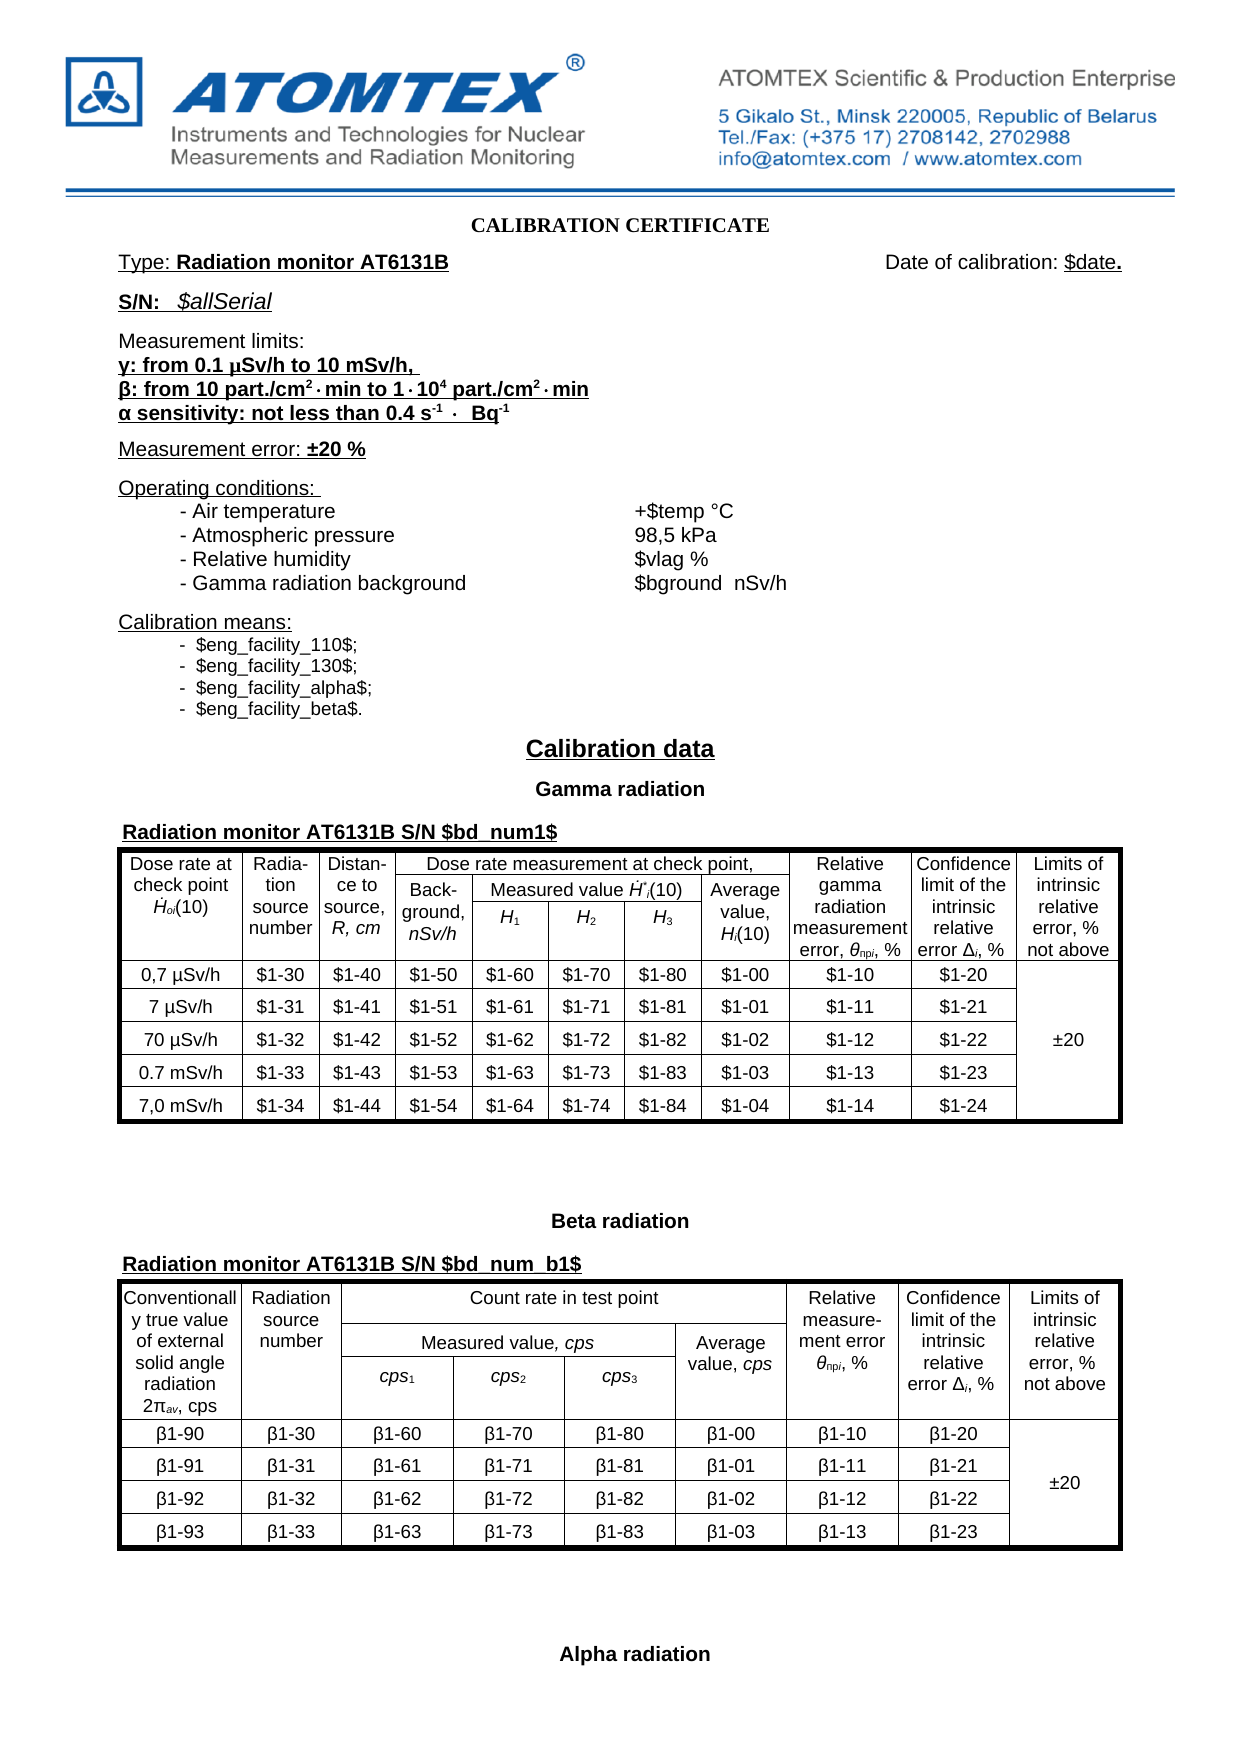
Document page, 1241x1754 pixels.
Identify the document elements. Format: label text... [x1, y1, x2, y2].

table_cell $1-23 [912, 1055, 1016, 1086]
table_cell β1-93 [122, 1514, 241, 1545]
table_cell cps1 [342, 1357, 453, 1419]
table_cell $1-01 [702, 989, 789, 1021]
table_cell H1 [473, 902, 548, 960]
text CALIBRATION CERTIFICATE [118, 214, 1122, 237]
text γ: from 0.1 µSv/h to 10 mSv/h, [118, 353, 1122, 377]
table_cell β1-81 [565, 1448, 675, 1480]
table_cell 0.7 mSv/h [122, 1055, 242, 1086]
table_cell β1-92 [122, 1481, 241, 1513]
table_cell Dose rate measurement at check point, [396, 853, 789, 874]
table_cell $1-53 [396, 1055, 472, 1086]
table_cell Distan-ce to source, R, сm [320, 853, 395, 960]
table_cell β1-71 [454, 1448, 564, 1480]
table_cell 70 µSv/h [122, 1022, 242, 1053]
table_cell β1-80 [565, 1420, 675, 1447]
table_cell $1-04 [702, 1087, 789, 1119]
table_cell $1-11 [790, 989, 911, 1021]
text β: from 10 part./cm2min to 1104 part./cm2min [118, 377, 1122, 401]
table_cell 0,7 µSv/h [122, 961, 242, 988]
table_cell ±20 [1010, 1420, 1118, 1545]
table_cell β1-03 [676, 1514, 786, 1545]
text α sensitivity: not less than 0.4 s-1  Bq-1 [118, 401, 1122, 425]
text - Relative humidity $vlag % [179, 547, 1122, 571]
table_cell $1-03 [702, 1055, 789, 1086]
table_cell $1-10 [790, 961, 911, 988]
table_cell Confidence limit of the intrinsic relative error Δi, % [912, 853, 1016, 960]
table_cell β1-90 [122, 1420, 241, 1447]
table_cell β1-62 [342, 1481, 453, 1513]
table_cell Relative measure-ment error θпрi, % [787, 1284, 898, 1419]
table_cell β1-61 [342, 1448, 453, 1480]
table_cell β1-32 [242, 1481, 341, 1513]
table_cell cps2 [454, 1357, 564, 1419]
table_cell $1-70 [549, 961, 624, 988]
table_cell Radiation source number [242, 1284, 341, 1419]
text Beta radiation [118, 1209, 1122, 1233]
table_cell $1-44 [320, 1087, 395, 1119]
text Type: Radiation monitor AT6131B Date of calibration: $date. [118, 250, 1122, 274]
table_cell $1-72 [549, 1022, 624, 1053]
table_cell $1-82 [625, 1022, 701, 1053]
table_cell β1-11 [787, 1448, 898, 1480]
table_cell β1-82 [565, 1481, 675, 1513]
table_cell β1-20 [899, 1420, 1009, 1447]
table_cell H2 [549, 902, 624, 960]
table_cell $1-33 [243, 1055, 319, 1086]
table_cell β1-22 [899, 1481, 1009, 1513]
table_cell $1-41 [320, 989, 395, 1021]
table_cell $1-63 [473, 1055, 548, 1086]
text - Atmospheric pressure 98,5 kPa [179, 523, 1122, 547]
table_cell β1-30 [242, 1420, 341, 1447]
table_cell $1-20 [912, 961, 1016, 988]
table_cell $1-31 [243, 989, 319, 1021]
table_cell $1-32 [243, 1022, 319, 1053]
table_cell $1-34 [243, 1087, 319, 1119]
table_cell β1-83 [565, 1514, 675, 1545]
table_cell $1-13 [790, 1055, 911, 1086]
text Measurement error: ±20 % [118, 437, 1122, 461]
table_cell $1-60 [473, 961, 548, 988]
table_cell $1-61 [473, 989, 548, 1021]
table_cell 7 µSv/h [122, 989, 242, 1021]
table_cell $1-51 [396, 989, 472, 1021]
table_cell β1-63 [342, 1514, 453, 1545]
table_cell ±20 [1017, 961, 1118, 1119]
table_cell Dose rate at check point Ḣoi(10) [122, 853, 242, 960]
table_cell β1-72 [454, 1481, 564, 1513]
text S/N: $allSerial [118, 288, 1122, 314]
table_cell $1-73 [549, 1055, 624, 1086]
table_header Radiation monitor AT6131B S/N $bd_num1$ [119, 801, 1121, 847]
table_cell $1-43 [320, 1055, 395, 1086]
table_cell $1-02 [702, 1022, 789, 1053]
table_cell β1-21 [899, 1448, 1009, 1480]
table_cell $1-00 [702, 961, 789, 988]
table_cell β1-10 [787, 1420, 898, 1447]
table_cell β1-31 [242, 1448, 341, 1480]
table_cell $1-50 [396, 961, 472, 988]
table_cell Count rate in test point [342, 1284, 786, 1323]
table_cell H3 [625, 902, 701, 960]
table_cell β1-60 [342, 1420, 453, 1447]
table_cell cps3 [565, 1357, 675, 1419]
table_cell β1-91 [122, 1448, 241, 1480]
text Alpha radiation [118, 1642, 1122, 1666]
table_cell Average value, cps [676, 1324, 786, 1419]
table_cell $1-14 [790, 1087, 911, 1119]
table_header Radiation monitor AT6131B S/N $bd_num_b1$ [119, 1233, 1120, 1279]
table_cell $1-21 [912, 989, 1016, 1021]
text Calibration data [118, 734, 1122, 763]
table_cell Conventionally true value of external solid angle radiation 2πav, cps [122, 1284, 241, 1419]
text - $eng_facility_110$; [118, 633, 1122, 655]
table_cell $1-54 [396, 1087, 472, 1119]
table_cell $1-64 [473, 1087, 548, 1119]
table_cell $1-30 [243, 961, 319, 988]
table_cell β1-01 [676, 1448, 786, 1480]
table_cell β1-70 [454, 1420, 564, 1447]
table_cell Back-ground, nSv/h [396, 875, 472, 960]
table_cell β1-13 [787, 1514, 898, 1545]
text - $eng_facility_alpha$; [118, 677, 1122, 698]
text Measurement limits: [118, 329, 1122, 353]
table_cell β1-02 [676, 1481, 786, 1513]
table_cell Relative gamma radiation measurement error, θпрi, % [790, 853, 911, 960]
table_cell $1-24 [912, 1087, 1016, 1119]
text - Gamma radiation background $bground nSv/h [179, 571, 1122, 595]
table_cell Measured value, cps [342, 1324, 675, 1356]
text - Air temperature +$temp °C [179, 499, 1122, 523]
table_cell $1-22 [912, 1022, 1016, 1053]
table_cell $1-40 [320, 961, 395, 988]
table_cell β1-23 [899, 1514, 1009, 1545]
table_cell β1-00 [676, 1420, 786, 1447]
table_cell $1-52 [396, 1022, 472, 1053]
table_cell Measured value Ḣ*i(10) [473, 875, 701, 901]
table_cell Radia-tion source number [243, 853, 319, 960]
table_cell $1-83 [625, 1055, 701, 1086]
table_cell Limits of intrinsic relative error, % not above [1017, 853, 1118, 960]
table_cell Confidence limit of the intrinsic relative error Δi, % [899, 1284, 1009, 1419]
text Gamma radiation [118, 777, 1122, 801]
table_cell β1-12 [787, 1481, 898, 1513]
text - $eng_facility_130$; [118, 655, 1122, 677]
text Operating conditions: [118, 475, 1122, 499]
table_cell Limits of intrinsic relative error, % not above [1010, 1284, 1118, 1419]
table_cell $1-71 [549, 989, 624, 1021]
table_cell Average value, Hi(10) [702, 875, 789, 960]
text Calibration means: [118, 609, 1122, 633]
table_cell $1-42 [320, 1022, 395, 1053]
table_cell $1-84 [625, 1087, 701, 1119]
table_cell β1-73 [454, 1514, 564, 1545]
table_cell $1-12 [790, 1022, 911, 1053]
table_cell $1-81 [625, 989, 701, 1021]
table_cell β1-33 [242, 1514, 341, 1545]
table_cell $1-62 [473, 1022, 548, 1053]
table_cell 7,0 mSv/h [122, 1087, 242, 1119]
table_cell $1-74 [549, 1087, 624, 1119]
table_cell $1-80 [625, 961, 701, 988]
text - $eng_facility_beta$. [118, 698, 1122, 720]
